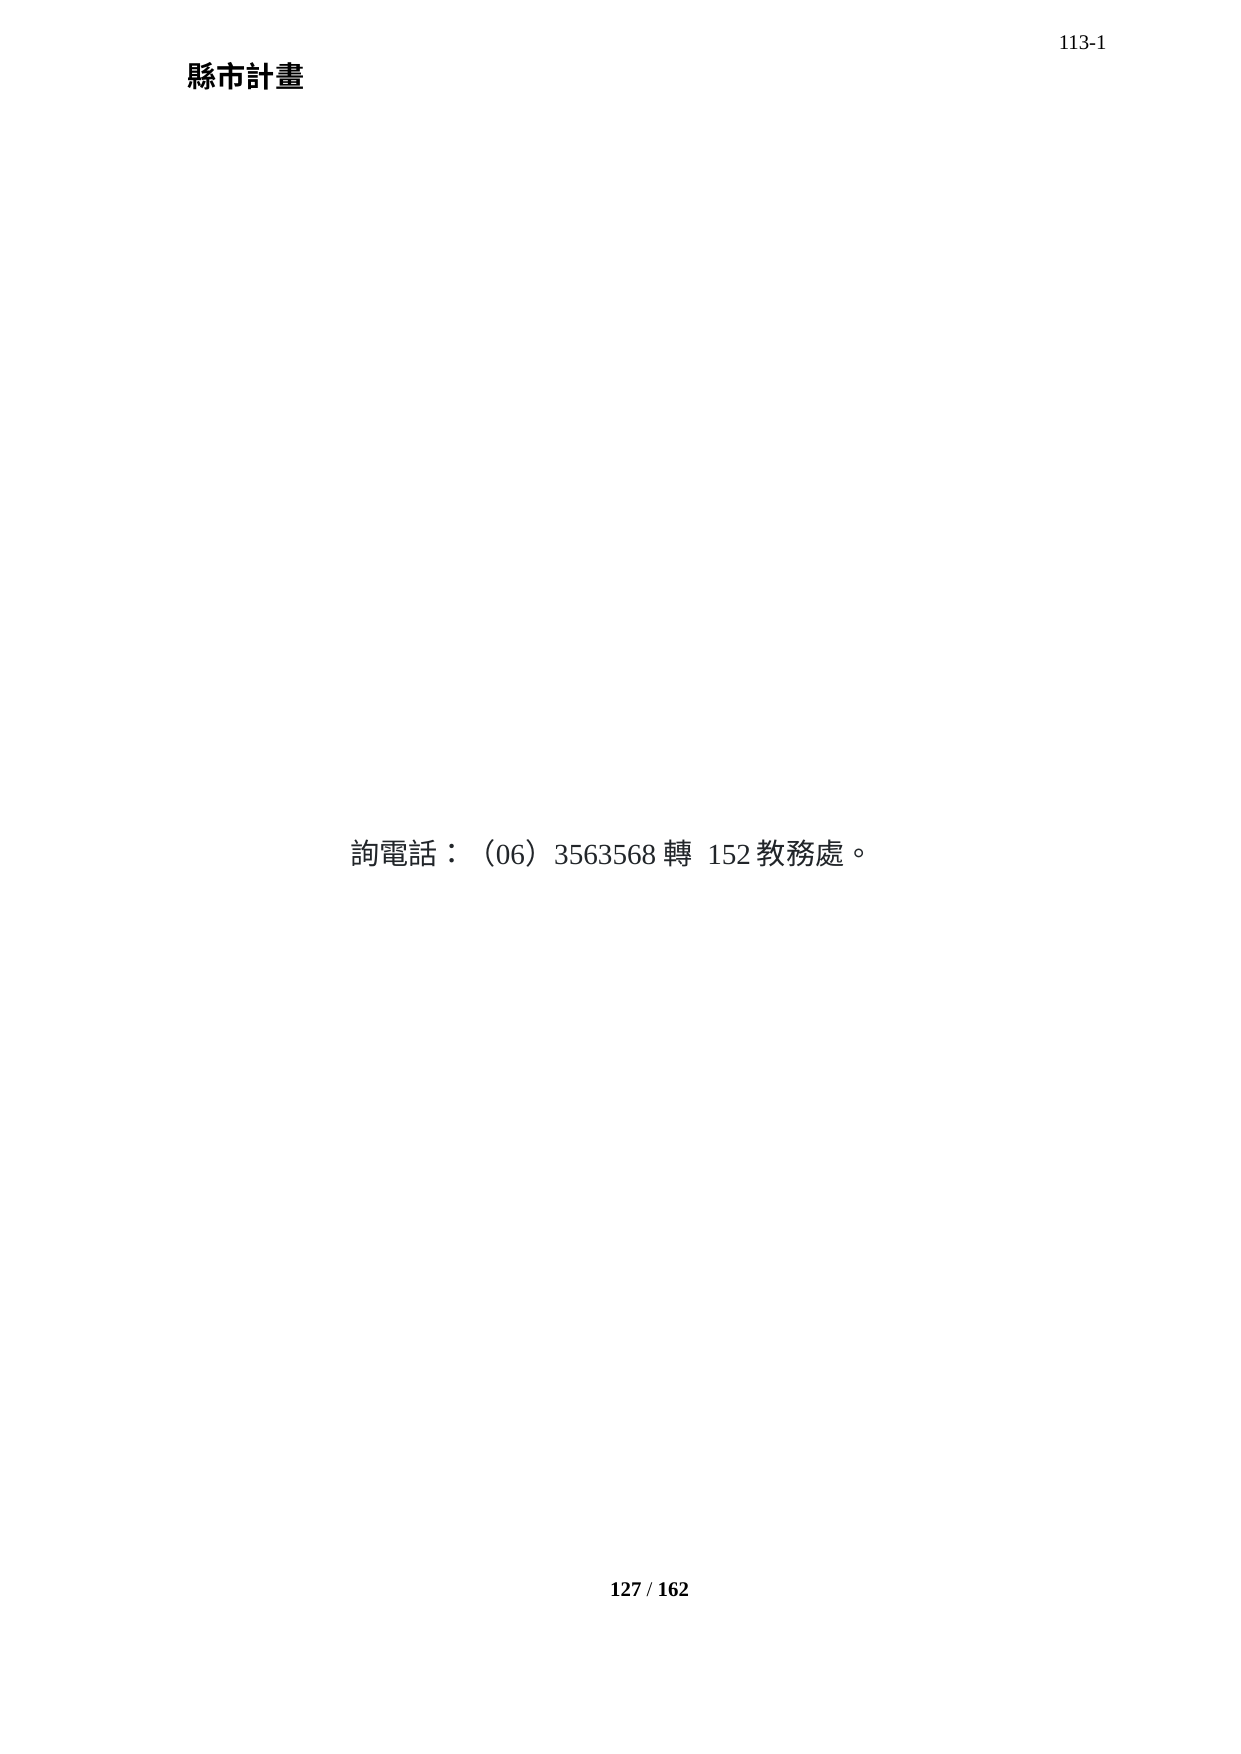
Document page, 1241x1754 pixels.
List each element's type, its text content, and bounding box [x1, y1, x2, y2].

list 詢電話：（06）3563568 轉 152教務處。 [261, 831, 1106, 873]
